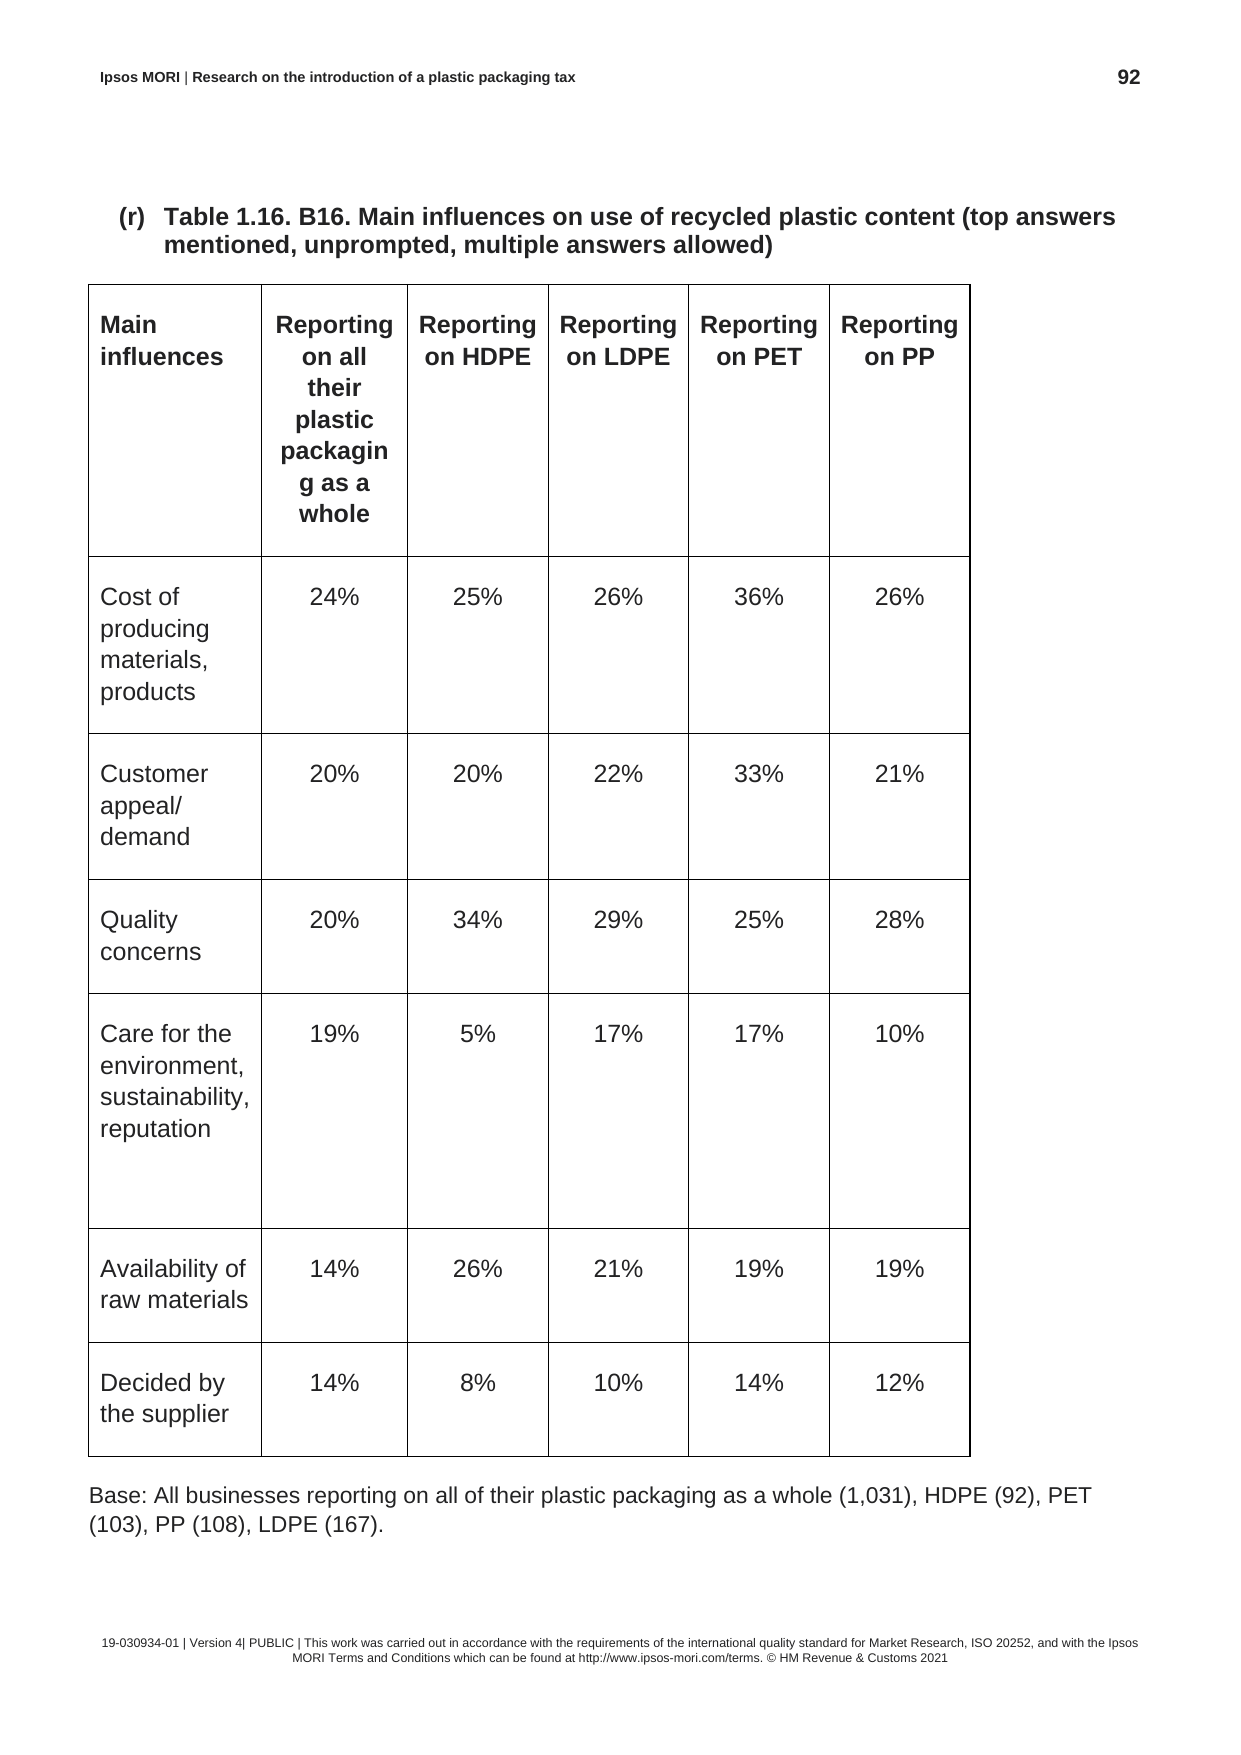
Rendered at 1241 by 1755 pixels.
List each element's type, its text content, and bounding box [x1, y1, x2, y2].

table_cell 14% [689, 1343, 829, 1456]
table_cell 26% [830, 557, 969, 733]
table_cell 26% [549, 557, 688, 733]
table_cell 19% [830, 1229, 969, 1342]
table_header Main influences [89, 285, 261, 556]
table_cell 20% [408, 734, 548, 879]
table_cell 21% [830, 734, 969, 879]
table_cell 22% [549, 734, 688, 879]
table_cell 19% [689, 1229, 829, 1342]
table_cell 21% [549, 1229, 688, 1342]
table_cell 25% [689, 880, 829, 993]
subtitle Table 1.16. B16. Main influences on use of recycled plastic content (top answers mentioned, unprompted, multiple answers allowed) [119, 201, 1152, 259]
table_header Reporting on HDPE [408, 285, 548, 556]
table_cell Customer appeal/ demand [89, 734, 261, 879]
table_cell 14% [262, 1343, 407, 1456]
table_cell Decided by the supplier [89, 1343, 261, 1456]
table_header Reporting on all their plastic packaging as a whole [262, 285, 407, 556]
text Base: All businesses reporting on all of their plastic packaging as a whole (1,031), HDPE (92), PET (103), PP (108), LDPE (167). [89, 1482, 1152, 1537]
table_header Reporting on LDPE [549, 285, 688, 556]
table_header Reporting on PET [689, 285, 829, 556]
table_cell 10% [549, 1343, 688, 1456]
table_cell 36% [689, 557, 829, 733]
table_cell 20% [262, 734, 407, 879]
table_cell 24% [262, 557, 407, 733]
table_cell Quality concerns [89, 880, 261, 993]
table_cell 8% [408, 1343, 548, 1456]
table_cell Cost of producing materials, products [89, 557, 261, 733]
table_cell 17% [549, 994, 688, 1227]
table_header Reporting on PP [830, 285, 969, 556]
table_cell 17% [689, 994, 829, 1227]
table_cell 29% [549, 880, 688, 993]
table_cell 10% [830, 994, 969, 1227]
table_cell 25% [408, 557, 548, 733]
table_cell 34% [408, 880, 548, 993]
table_cell 33% [689, 734, 829, 879]
table_cell 28% [830, 880, 969, 993]
table_cell 5% [408, 994, 548, 1227]
table_cell Care for the environment, sustainability, reputation [89, 994, 261, 1227]
table_cell 14% [262, 1229, 407, 1342]
table_cell 12% [830, 1343, 969, 1456]
table_cell 20% [262, 880, 407, 993]
table_cell 26% [408, 1229, 548, 1342]
table_cell Availability of raw materials [89, 1229, 261, 1342]
table_cell 19% [262, 994, 407, 1227]
